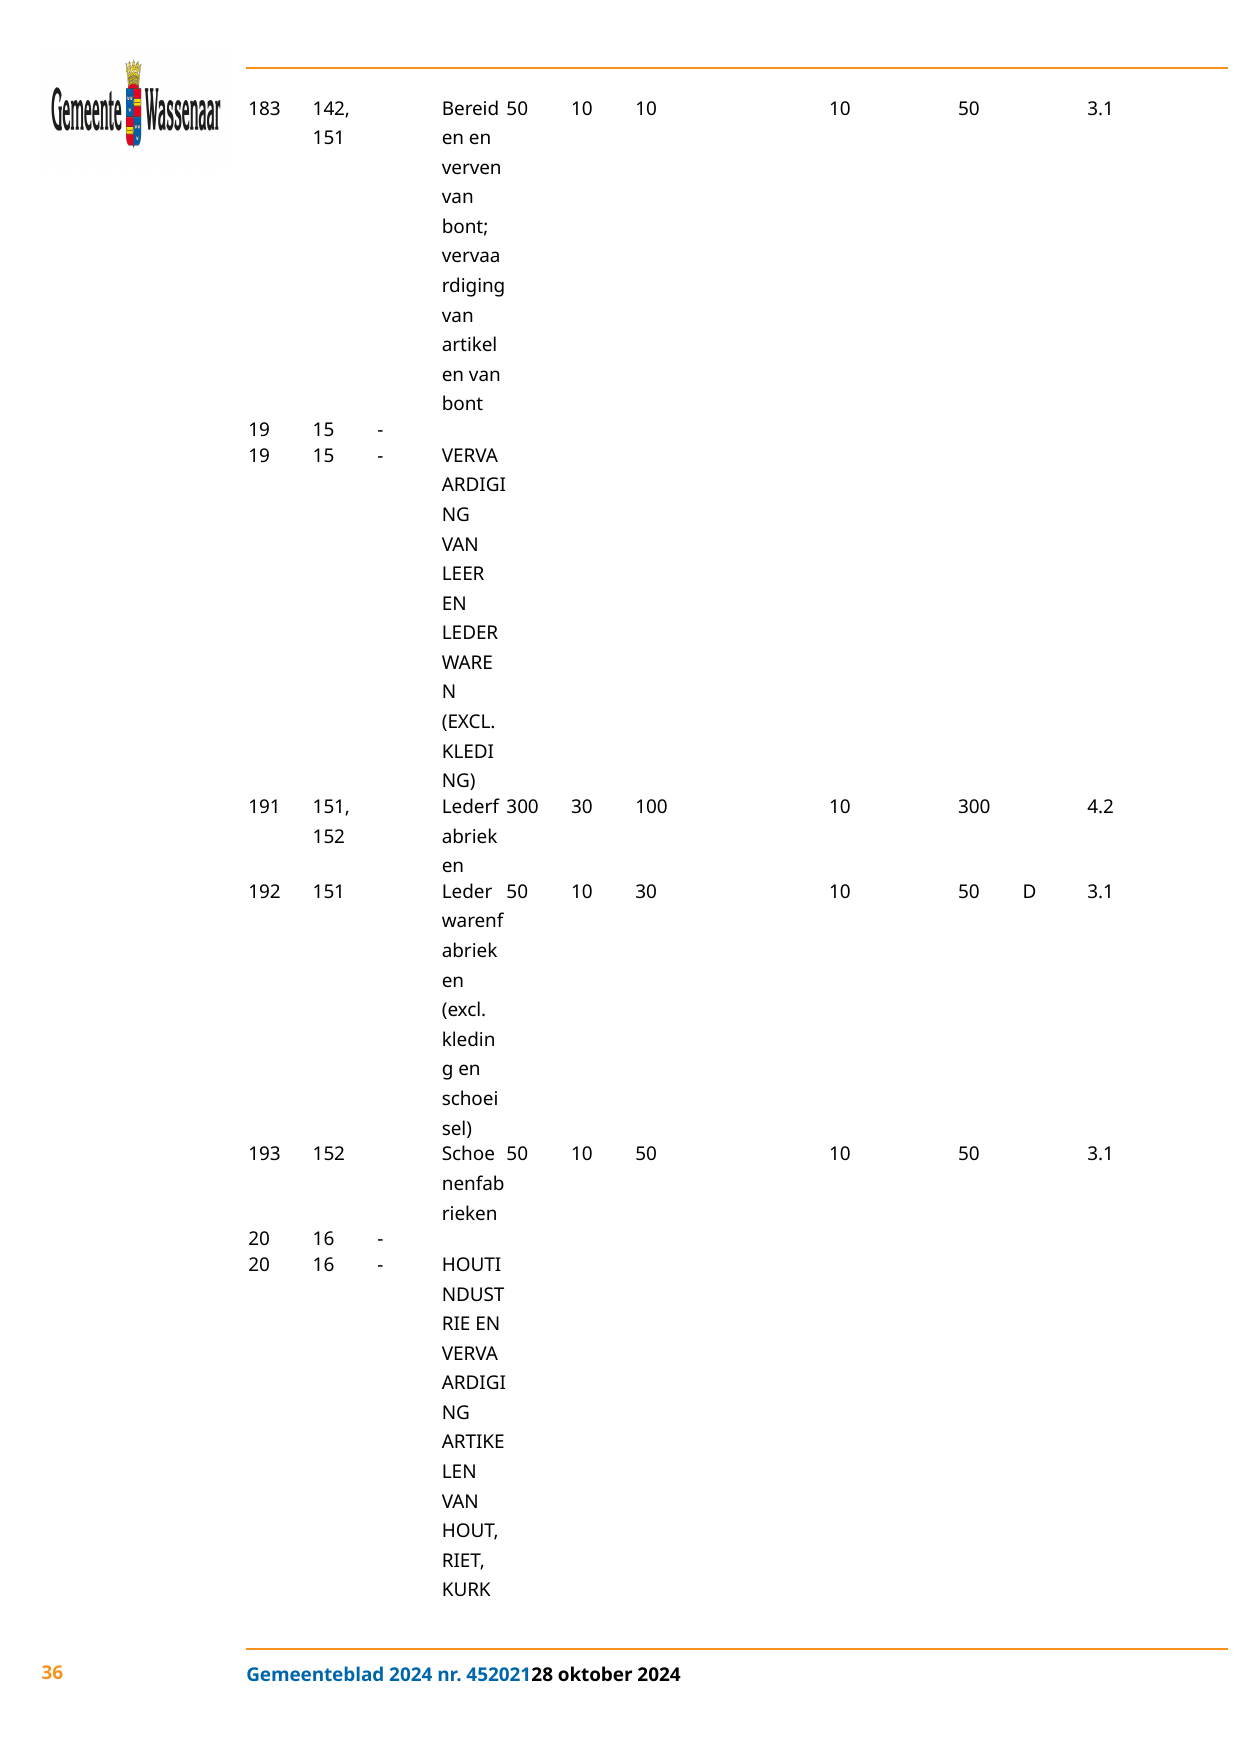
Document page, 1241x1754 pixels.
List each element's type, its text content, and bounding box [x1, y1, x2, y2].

table_cell [958, 416, 1022, 442]
table_cell 10 [829, 95, 893, 416]
table_cell [764, 1225, 829, 1251]
table_cell 10 [829, 793, 893, 878]
table_cell [829, 442, 893, 793]
table_cell [571, 1251, 635, 1602]
table_cell [764, 416, 829, 442]
table_cell HOUTINDUSTRIE EN VERVAARDIGING ARTIKELEN VAN HOUT, RIET, KURK [442, 1251, 506, 1602]
table_cell - [377, 1225, 442, 1251]
table_cell [377, 1141, 442, 1225]
table_cell 3.1 [1087, 878, 1152, 1141]
table_cell [1023, 416, 1087, 442]
table_cell [571, 442, 635, 793]
table_cell 10 [571, 95, 635, 416]
table_cell 3.1 [1087, 95, 1152, 416]
table_cell [829, 416, 893, 442]
table_cell 100 [635, 793, 700, 878]
table_cell 300 [506, 793, 571, 878]
table_cell 192 [248, 878, 312, 1141]
table_cell 16 [313, 1251, 377, 1602]
table_cell [894, 416, 958, 442]
table_cell [1087, 1225, 1152, 1251]
table_cell [764, 878, 829, 1141]
table_cell 193 [248, 1141, 312, 1225]
table_cell 50 [958, 878, 1022, 1141]
table_cell - [377, 1251, 442, 1602]
table_cell 10 [829, 1141, 893, 1225]
table_cell Schoenenfabrieken [442, 1141, 506, 1225]
table_cell [506, 416, 571, 442]
table_cell 30 [571, 793, 635, 878]
table_cell 20 [248, 1225, 312, 1251]
table_cell 300 [958, 793, 1022, 878]
table_cell [700, 1141, 764, 1225]
table_cell [635, 442, 700, 793]
table_cell [958, 1225, 1022, 1251]
table_cell 16 [313, 1225, 377, 1251]
table_cell 50 [506, 878, 571, 1141]
table_cell 50 [958, 95, 1022, 416]
table_cell [700, 95, 764, 416]
table_cell [1087, 442, 1152, 793]
table_cell [1087, 416, 1152, 442]
table_cell 10 [571, 1141, 635, 1225]
table_cell 191 [248, 793, 312, 878]
table_cell [1087, 1251, 1152, 1602]
table_cell [894, 442, 958, 793]
table_cell 142, 151 [313, 95, 377, 416]
table_cell [764, 442, 829, 793]
table_cell [764, 95, 829, 416]
table_cell VERVAARDIGING VAN LEER EN LEDERWAREN (EXCL. KLEDING) [442, 442, 506, 793]
table_cell Lederwarenfabrieken (excl. kleding en schoeisel) [442, 878, 506, 1141]
table_cell D [1023, 878, 1087, 1141]
table_cell [894, 1251, 958, 1602]
table_cell 50 [506, 1141, 571, 1225]
table_cell [700, 1251, 764, 1602]
table_cell 19 [248, 416, 312, 442]
table_cell [1023, 1225, 1087, 1251]
table_cell Lederfabrieken [442, 793, 506, 878]
table_cell [894, 793, 958, 878]
table_cell [700, 442, 764, 793]
table_cell [377, 793, 442, 878]
table_cell [1023, 442, 1087, 793]
table_cell [1023, 1141, 1087, 1225]
table_cell - [377, 416, 442, 442]
table_cell [377, 878, 442, 1141]
table_cell 15 [313, 416, 377, 442]
table_cell [764, 1141, 829, 1225]
table_cell [764, 793, 829, 878]
table_cell [958, 1251, 1022, 1602]
table_cell [958, 442, 1022, 793]
table_cell 3.1 [1087, 1141, 1152, 1225]
table_cell [571, 416, 635, 442]
table_cell [635, 1251, 700, 1602]
table_cell 151, 152 [313, 793, 377, 878]
table_cell [635, 1225, 700, 1251]
table_cell Bereiden en verven van bont; vervaardiging van artikelen van bont [442, 95, 506, 416]
table_cell [894, 878, 958, 1141]
table_cell [894, 95, 958, 416]
table_cell [1023, 95, 1087, 416]
table_cell [829, 1251, 893, 1602]
table_cell 20 [248, 1251, 312, 1602]
table_cell 50 [958, 1141, 1022, 1225]
table_cell 152 [313, 1141, 377, 1225]
table_cell [442, 1225, 506, 1251]
table_cell 19 [248, 442, 312, 793]
table_cell [1023, 1251, 1087, 1602]
table_cell 50 [506, 95, 571, 416]
table_cell 4.2 [1087, 793, 1152, 878]
table_cell [1023, 793, 1087, 878]
table_cell [571, 1225, 635, 1251]
table_cell [764, 1251, 829, 1602]
table_cell 50 [635, 1141, 700, 1225]
table_cell [377, 95, 442, 416]
table_cell [700, 416, 764, 442]
table_cell [506, 1225, 571, 1251]
table_cell [894, 1225, 958, 1251]
table_cell [700, 1225, 764, 1251]
table_cell [506, 442, 571, 793]
table_cell - [377, 442, 442, 793]
table_cell [829, 1225, 893, 1251]
table_cell [700, 878, 764, 1141]
table_cell 151 [313, 878, 377, 1141]
table_cell [700, 793, 764, 878]
table_cell 10 [635, 95, 700, 416]
table_cell [506, 1251, 571, 1602]
table_cell 183 [248, 95, 312, 416]
picture [41, 47, 231, 172]
table_cell [442, 416, 506, 442]
table_cell 10 [571, 878, 635, 1141]
table_cell 30 [635, 878, 700, 1141]
table_cell [894, 1141, 958, 1225]
table_cell [635, 416, 700, 442]
table_cell 15 [313, 442, 377, 793]
table_cell 10 [829, 878, 893, 1141]
